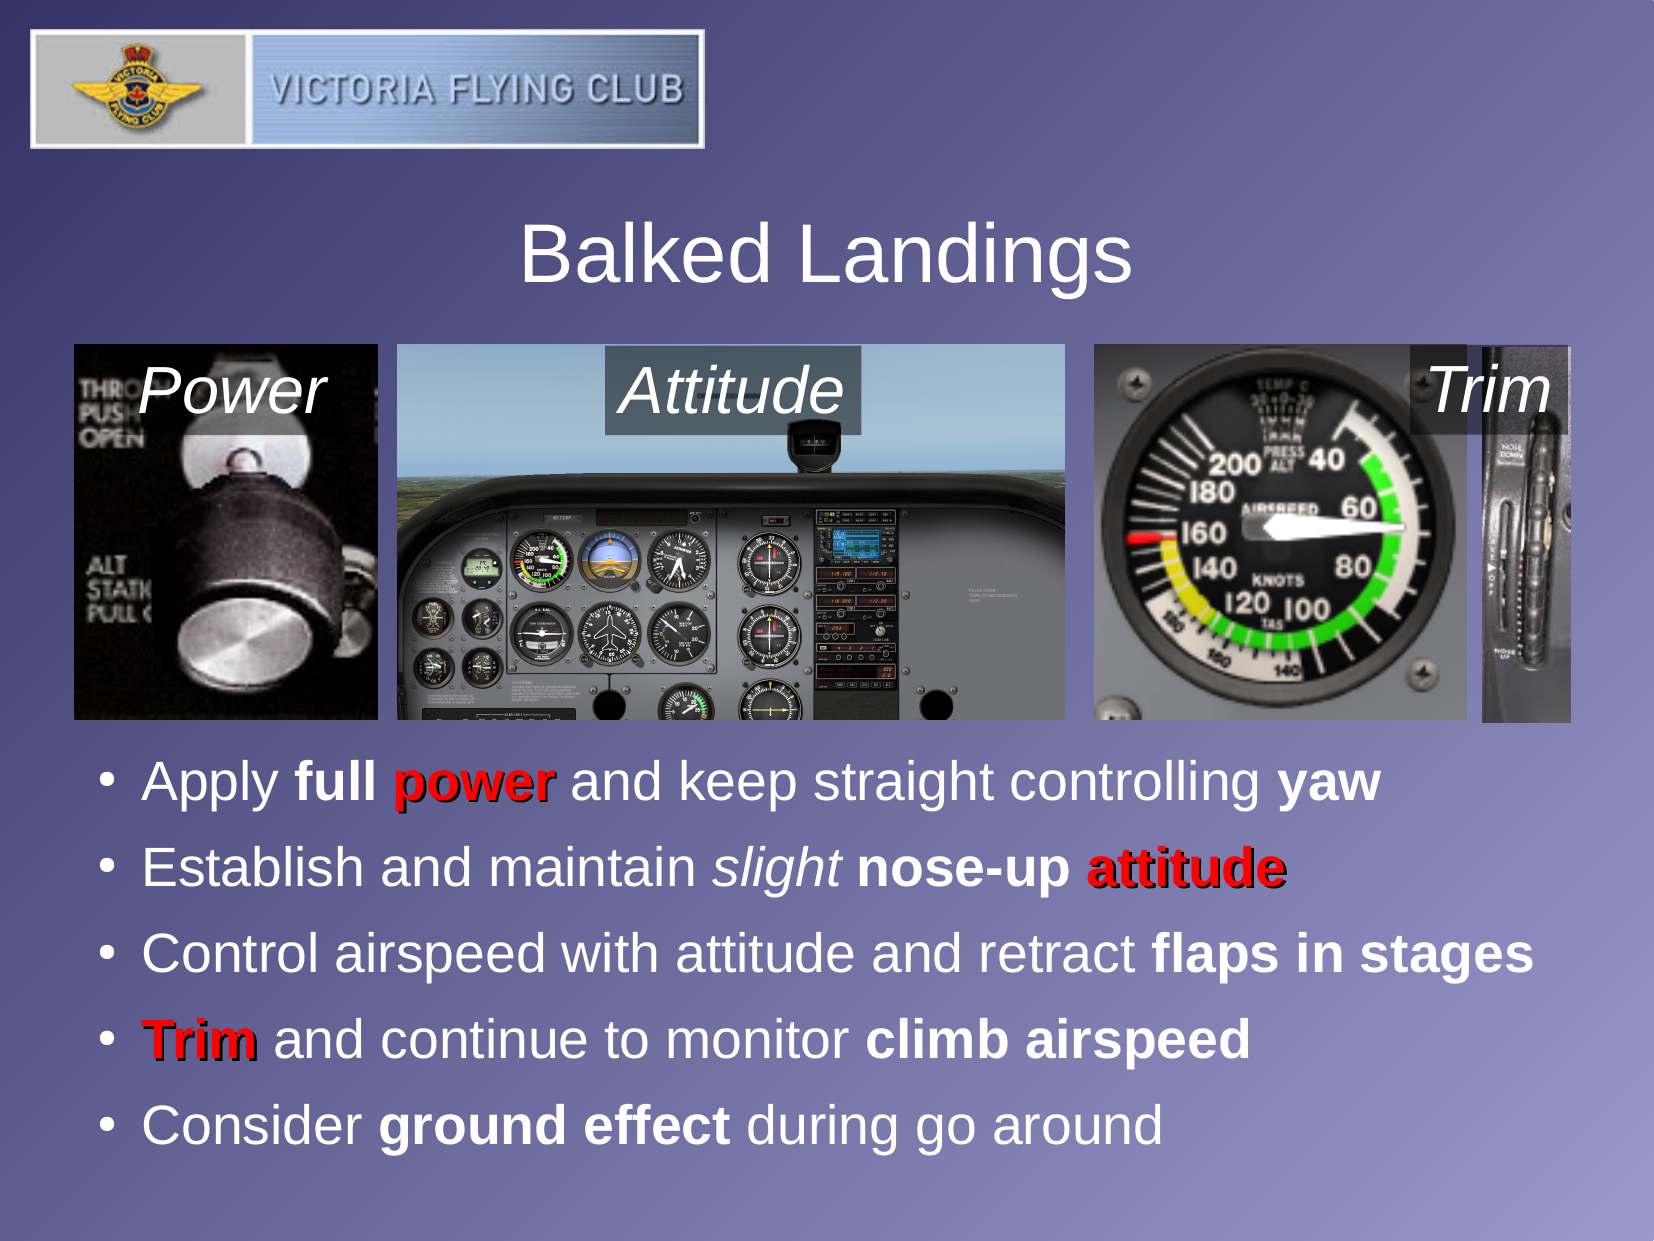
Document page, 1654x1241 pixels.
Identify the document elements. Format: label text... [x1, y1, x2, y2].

picture [1482, 347, 1571, 723]
picture [30, 29, 705, 149]
text_box Trim [1409, 344, 1568, 435]
picture [74, 344, 378, 720]
text_box Power [122, 345, 343, 436]
picture [1094, 344, 1467, 720]
list Apply full power and keep straight controlling yaw Establish and maintain slight nose-up attitude Control airspeed with attitude and retract flaps in stages Trim and continue to monitor climb airspeed Consider ground effect during go around [82, 749, 1571, 1200]
picture [397, 344, 1065, 720]
text_box Attitude [605, 345, 862, 436]
title Balked Landings [82, 149, 1571, 357]
